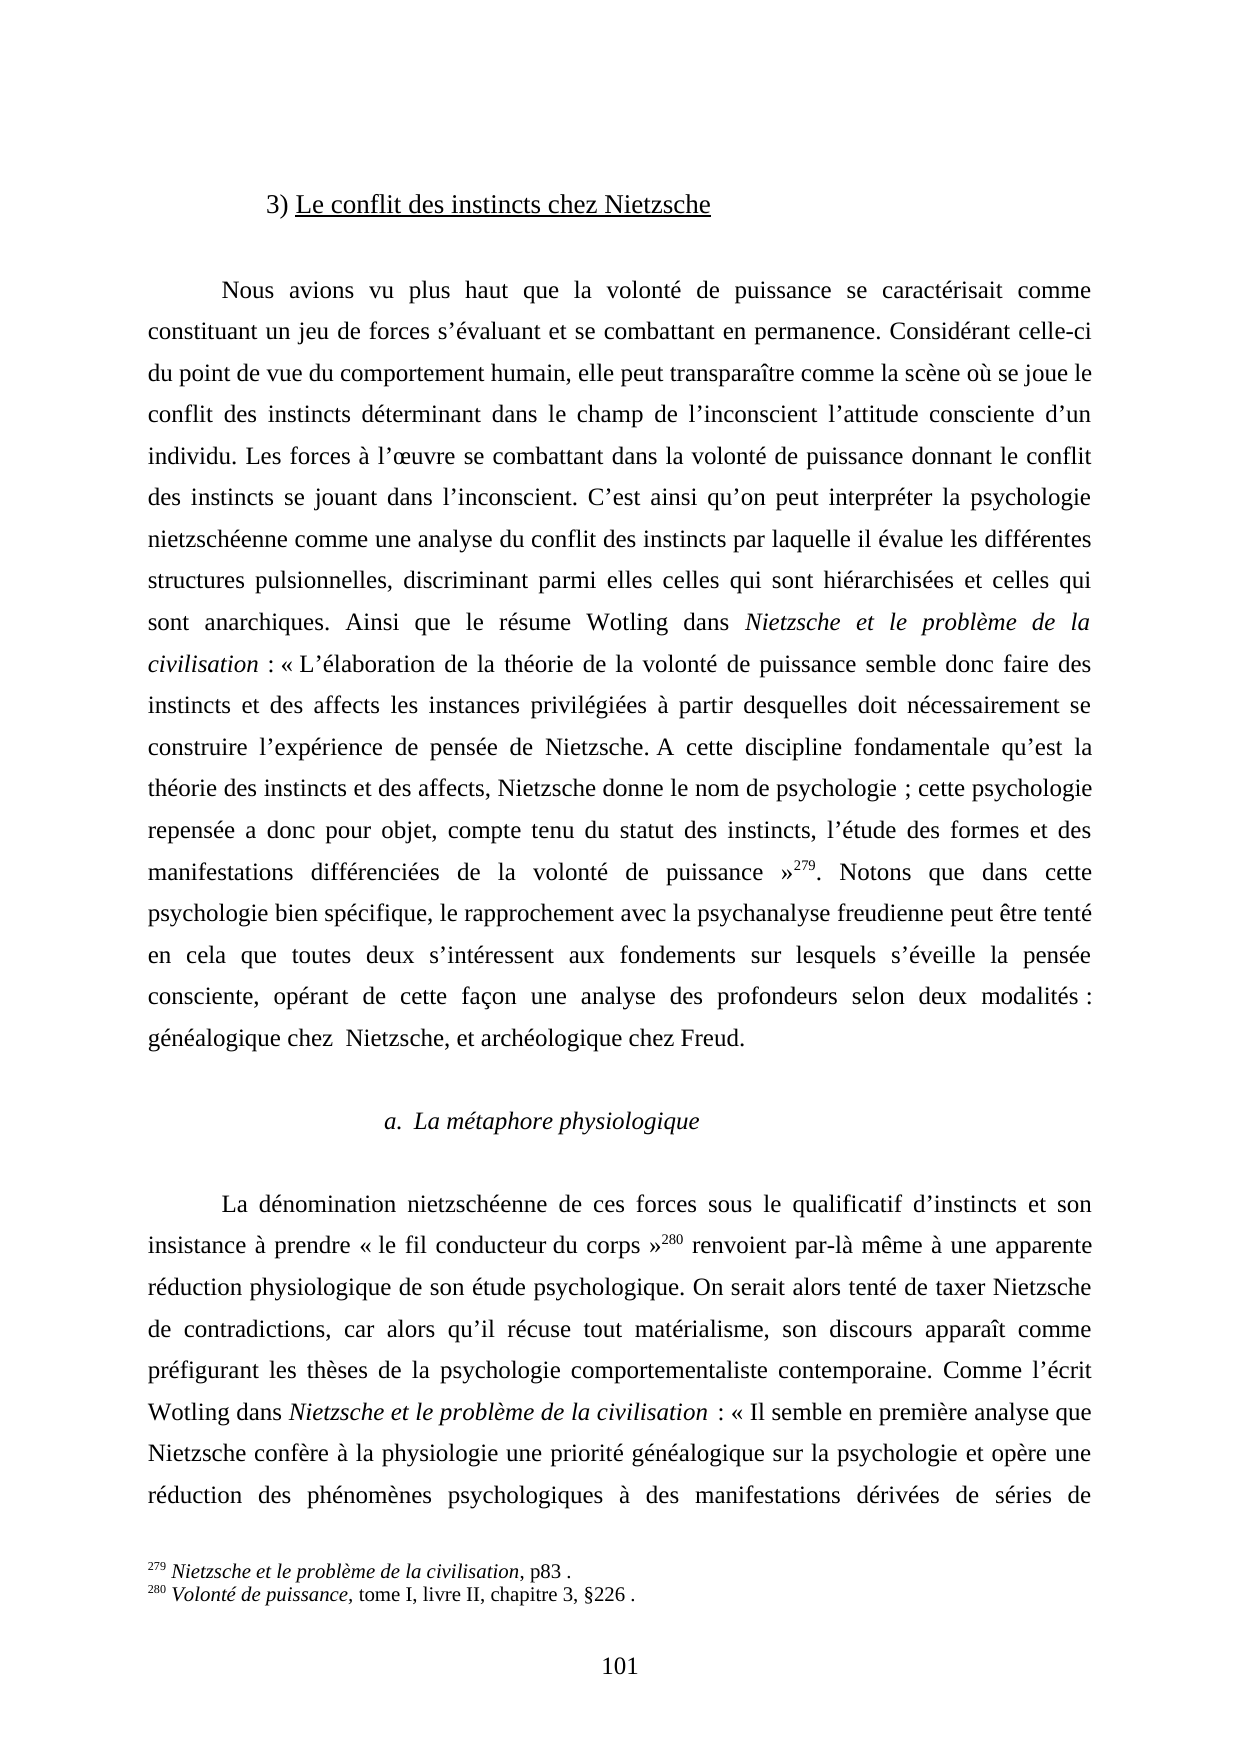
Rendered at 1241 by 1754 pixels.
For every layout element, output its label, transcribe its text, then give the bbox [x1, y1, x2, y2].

list Le conflit des instincts chez Nietzsche [266, 189, 1092, 219]
text Nous avions vu plus haut que la volonté de puissance se caractérisait comme constituant un jeu de forces s’évaluant et se combattant en permanence. Considérant celle-ci du point de vue du comportement humain, elle peut transparaître comme la scène où se joue le conflit des instincts déterminant dans le champ de l’inconscient l’attitude consciente d’un individu. Les forces à l’œuvre se combattant dans la volonté de puissance donnant le conflit des instincts se jouant dans l’inconscient. C’est ainsi qu’on peut interpréter la psychologie nietzschéenne comme une analyse du conflit des instincts par laquelle il évalue les différentes structures pulsionnelles, discriminant parmi elles celles qui sont hiérarchisées et celles qui sont anarchiques. Ainsi que le résume Wotling dans Nietzsche et le problème de la civilisation : « L’élaboration de la théorie de la volonté de puissance semble donc faire des instincts et des affects les instances privilégiées à partir desquelles doit nécessairement se construire l’expérience de pensée de Nietzsche. A cette discipline fondamentale qu’est la théorie des instincts et des affects, Nietzsche donne le nom de psychologie ; cette psychologie repensée a donc pour objet, compte tenu du statut des instincts, l’étude des formes et des manifestations différenciées de la volonté de puissance ». Notons que dans cette psychologie bien spécifique, le rapprochement avec la psychanalyse freudienne peut être tenté en cela que toutes deux s’intéressent aux fondements sur lesquels s’éveille la pensée consciente, opérant de cette façon une analyse des profondeurs selon deux modalités : généalogique chez Nietzsche, et archéologique chez Freud. [148, 276, 1092, 1052]
text La dénomination nietzschéenne de ces forces sous le qualificatif d’instincts et son insistance à prendre « le fil conducteur du corps » renvoient par-là même à une apparente réduction physiologique de son étude psychologique. On serait alors tenté de taxer Nietzsche de contradictions, car alors qu’il récuse tout matérialisme, son discours apparaît comme préfigurant les thèses de la psychologie comportementaliste contemporaine. Comme l’écrit Wotling dans Nietzsche et le problème de la civilisation : « Il semble en première analyse que Nietzsche confère à la physiologie une priorité généalogique sur la psychologie et opère une réduction des phénomènes psychologiques à des manifestations dérivées de séries de [148, 1190, 1092, 1509]
text Volonté de puissance, tome I, livre II, chapitre 3, §226 . [148, 1583, 1092, 1606]
list La métaphore physiologique [384, 1107, 1092, 1135]
text Nietzsche et le problème de la civilisation, p83 . [148, 1560, 1092, 1583]
